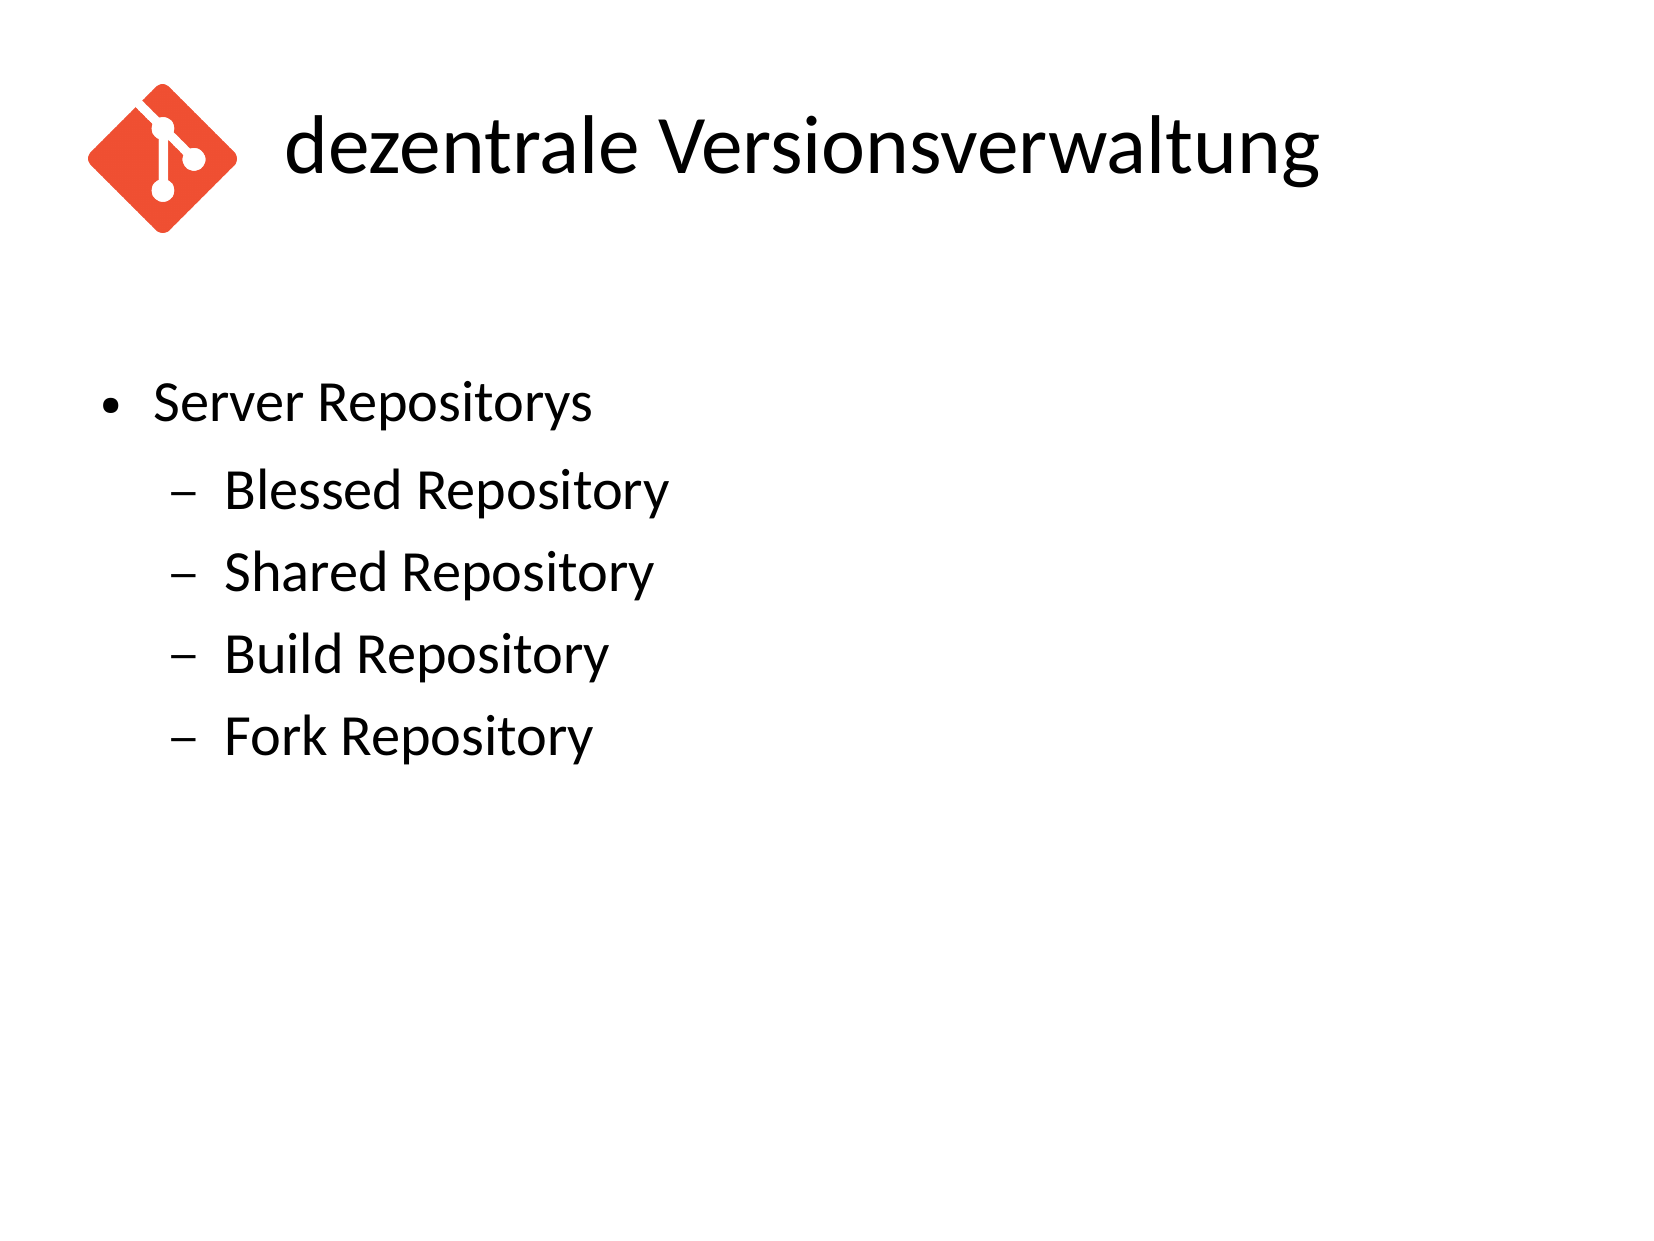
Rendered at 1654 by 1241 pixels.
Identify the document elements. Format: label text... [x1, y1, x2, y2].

list Server Repositorys Blessed Repository Shared Repository Build Repository Fork Repository [82, 290, 1571, 1152]
picture [88, 84, 237, 233]
title dezentrale Versionsverwaltung [265, 49, 1571, 257]
